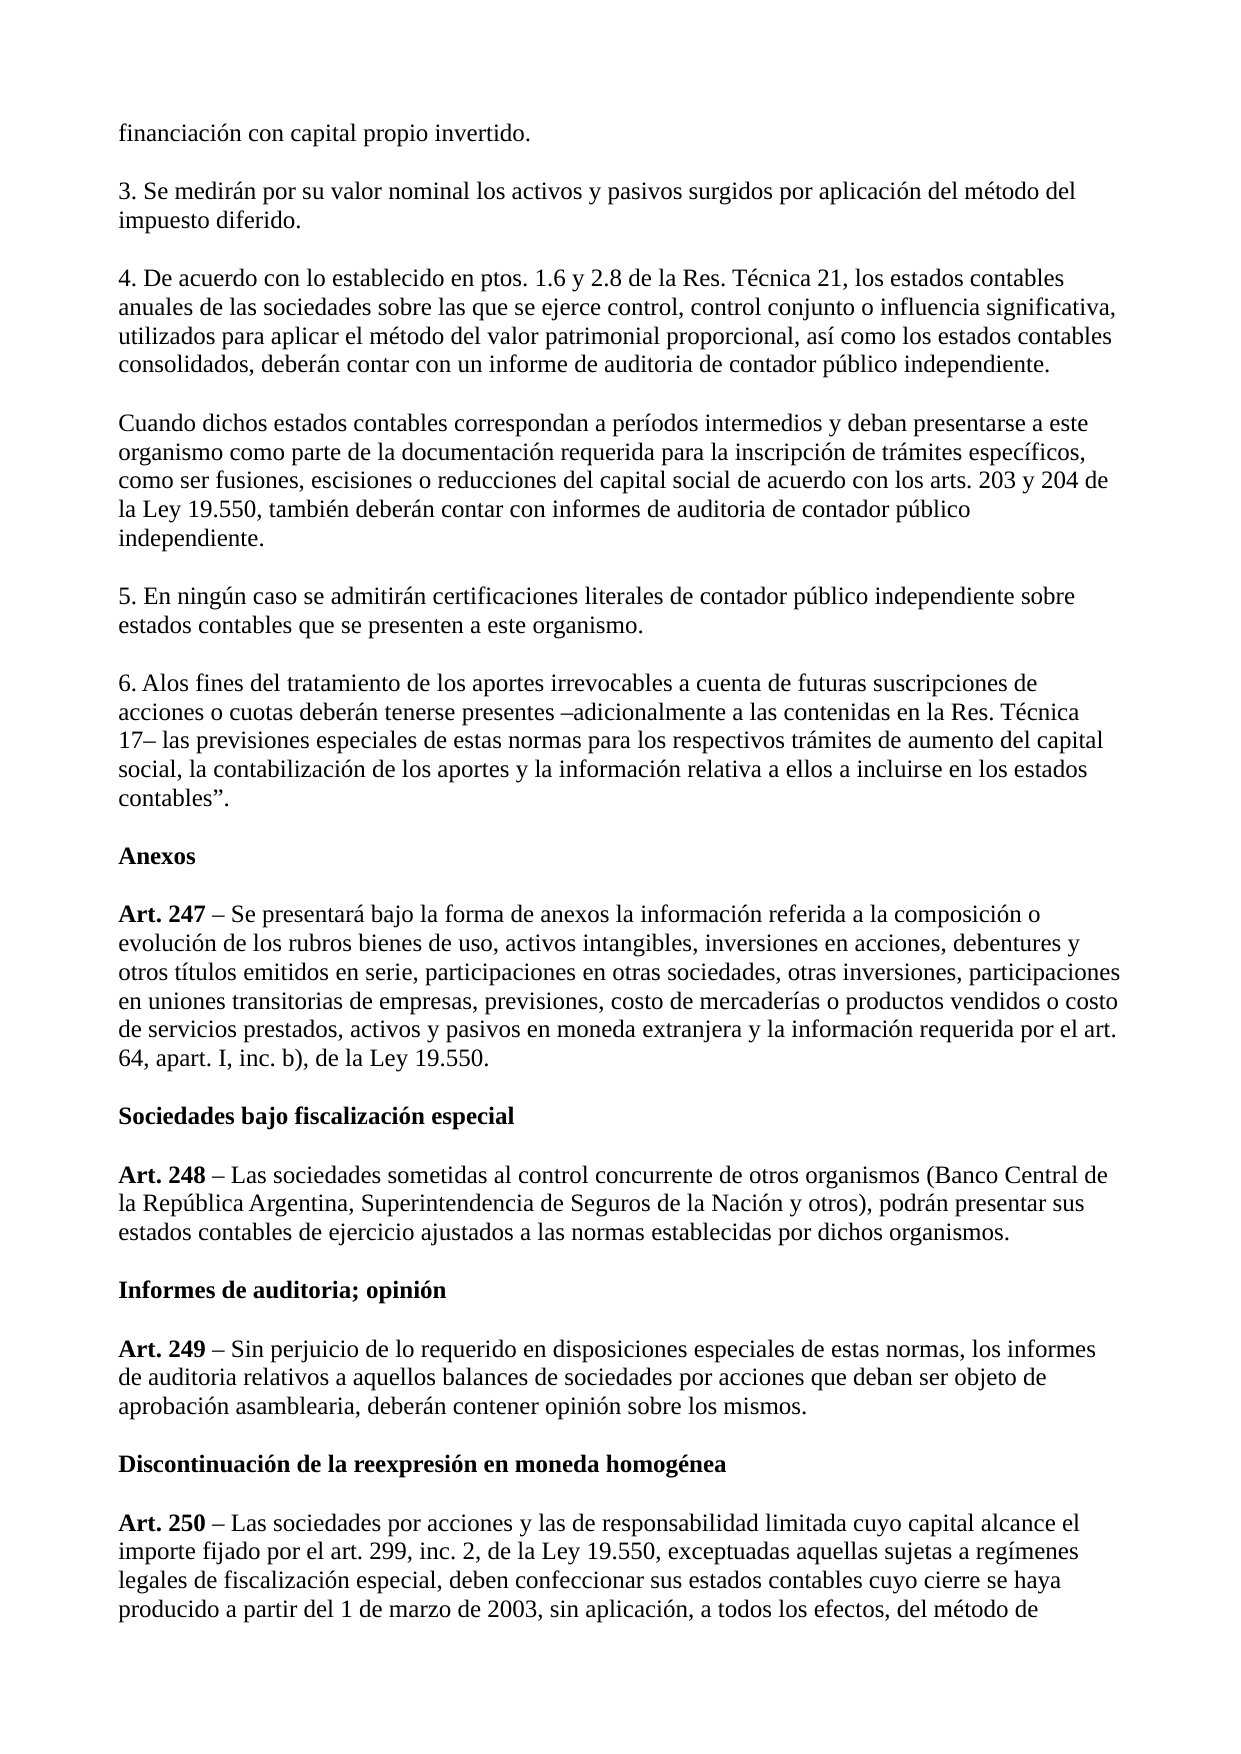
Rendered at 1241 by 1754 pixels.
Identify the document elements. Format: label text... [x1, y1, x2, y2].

table_header financiación con capital propio invertido. 3. Se medirán por su valor nominal los activos y pasivos surgidos por aplicación del método del impuesto diferido. 4. De acuerdo con lo establecido en ptos. 1.6 y 2.8 de la Res. Técnica 21, los estados contables anuales de las sociedades sobre las que se ejerce control, control conjunto o influencia significativa, utilizados para aplicar el método del valor patrimonial proporcional, así como los estados contables consolidados, deberán contar con un informe de auditoria de contador público independiente. Cuando dichos estados contables correspondan a períodos intermedios y deban presentarse a este organismo como parte de la documentación requerida para la inscripción de trámites específicos, como ser fusiones, escisiones o reducciones del capital social de acuerdo con los arts. 203 y 204 de la Ley 19.550, también deberán contar con informes de auditoria de contador público independiente. 5. En ningún caso se admitirán certificaciones literales de contador público independiente sobre estados contables que se presenten a este organismo. 6. Alos fines del tratamiento de los aportes irrevocables a cuenta de futuras suscripciones de acciones o cuotas deberán tenerse presentes –adicionalmente a las contenidas en la Res. Técnica 17– las previsiones especiales de estas normas para los respectivos trámites de aumento del capital social, la contabilización de los aportes y la información relativa a ellos a incluirse en los estados contables”. Anexos Art. 247 – Se presentará bajo la forma de anexos la información referida a la composición o evolución de los rubros bienes de uso, activos intangibles, inversiones en acciones, debentures y otros títulos emitidos en serie, participaciones en otras sociedades, otras inversiones, participaciones en uniones transitorias de empresas, previsiones, costo de mercaderías o productos vendidos o costo de servicios prestados, activos y pasivos en moneda extranjera y la información requerida por el art. 64, apart. I, inc. b), de la Ley 19.550. Sociedades bajo fiscalización especial Art. 248 – Las sociedades sometidas al control concurrente de otros organismos (Banco Central de la República Argentina, Superintendencia de Seguros de la Nación y otros), podrán presentar sus estados contables de ejercicio ajustados a las normas establecidas por dichos organismos. Informes de auditoria; opinión Art. 249 – Sin perjuicio de lo requerido en disposiciones especiales de estas normas, los informes de auditoria relativos a aquellos balances de sociedades por acciones que deban ser objeto de aprobación asamblearia, deberán contener opinión sobre los mismos. Discontinuación de la reexpresión en moneda homogénea Art. 250 – Las sociedades por acciones y las de responsabilidad limitada cuyo capital alcance el importe fijado por el art. 299, inc. 2, de la Ley 19.550, exceptuadas aquellas sujetas a regímenes legales de fiscalización especial, deben confeccionar sus estados contables cuyo cierre se haya producido a partir del 1 de marzo de 2003, sin aplicación, a todos los efectos, del método de [118, 118, 1122, 1623]
